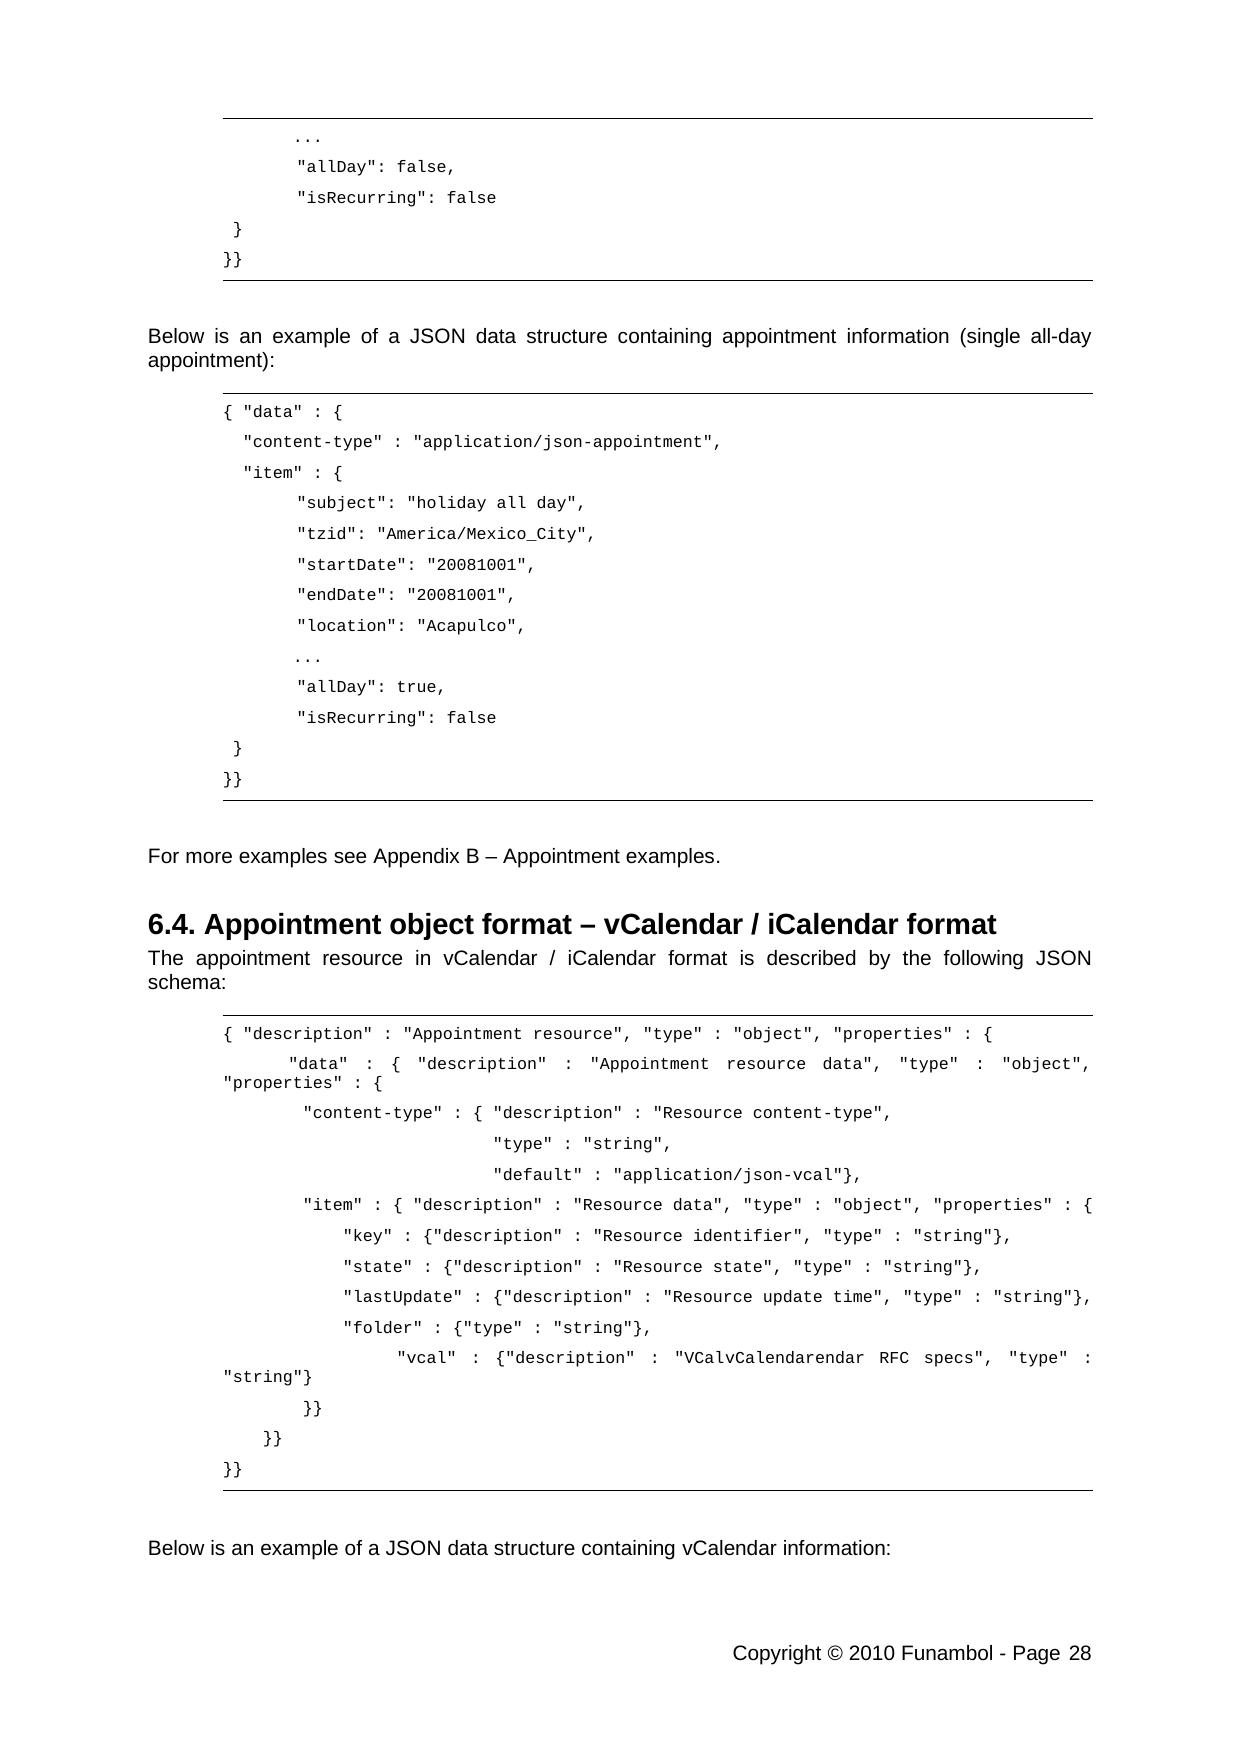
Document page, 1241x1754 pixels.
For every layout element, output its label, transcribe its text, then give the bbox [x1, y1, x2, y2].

text Below is an example of a JSON data structure containing appointment information (single all-day appointment): [148, 325, 1093, 372]
text "default" : "application/json-vcal"}, [223, 1156, 1093, 1185]
text "content-type" : { "description" : "Resource content-type", [223, 1095, 1093, 1124]
text "vcal" : {"description" : "VCalvCalendarendar RFC specs", "type" : "string"} [223, 1340, 1093, 1387]
text "startDate": "20081001", [223, 546, 1093, 575]
text For more examples see Appendix B – Appointment examples. [148, 844, 1093, 868]
text }} [223, 1389, 1093, 1418]
text "type" : "string", [223, 1125, 1093, 1154]
text "endDate": "20081001", [223, 577, 1093, 606]
text "item" : { "description" : "Resource data", "type" : "object", "properties" : { [223, 1187, 1093, 1216]
text "tzid": "America/Mexico_City", [223, 515, 1093, 544]
text { "data" : { [223, 394, 1093, 422]
text "allDay": false, [223, 149, 1093, 178]
text ... [223, 119, 1093, 147]
text } [223, 730, 1093, 759]
text "content-type" : "application/json-appointment", [223, 423, 1093, 453]
text } [223, 210, 1093, 239]
text }} [223, 1450, 1093, 1490]
text "data" : { "description" : "Appointment resource data", "type" : "object", "properties" : { [223, 1046, 1093, 1093]
text Below is an example of a JSON data structure containing vCalendar information: [148, 1537, 1093, 1560]
text }} [223, 241, 1093, 280]
text "allDay": true, [223, 668, 1093, 698]
text "isRecurring": false [223, 699, 1093, 728]
text "location": "Acapulco", [223, 607, 1093, 636]
text "folder" : {"type" : "string"}, [223, 1309, 1093, 1338]
subtitle Appointment object format – vCalendar / iCalendar format [148, 908, 1093, 941]
text "lastUpdate" : {"description" : "Resource update time", "type" : "string"}, [223, 1278, 1093, 1308]
text }} [223, 1419, 1093, 1449]
text "key" : {"description" : "Resource identifier", "type" : "string"}, [223, 1217, 1093, 1246]
text { "description" : "Appointment resource", "type" : "object", "properties" : { [223, 1016, 1093, 1044]
text "subject": "holiday all day", [223, 485, 1093, 514]
text The appointment resource in vCalendar / iCalendar format is described by the following JSON schema: [148, 947, 1093, 994]
text }} [223, 760, 1093, 800]
text "state" : {"description" : "Resource state", "type" : "string"}, [223, 1248, 1093, 1277]
text ... [223, 638, 1093, 667]
text "item" : { [223, 454, 1093, 483]
text "isRecurring": false [223, 179, 1093, 208]
